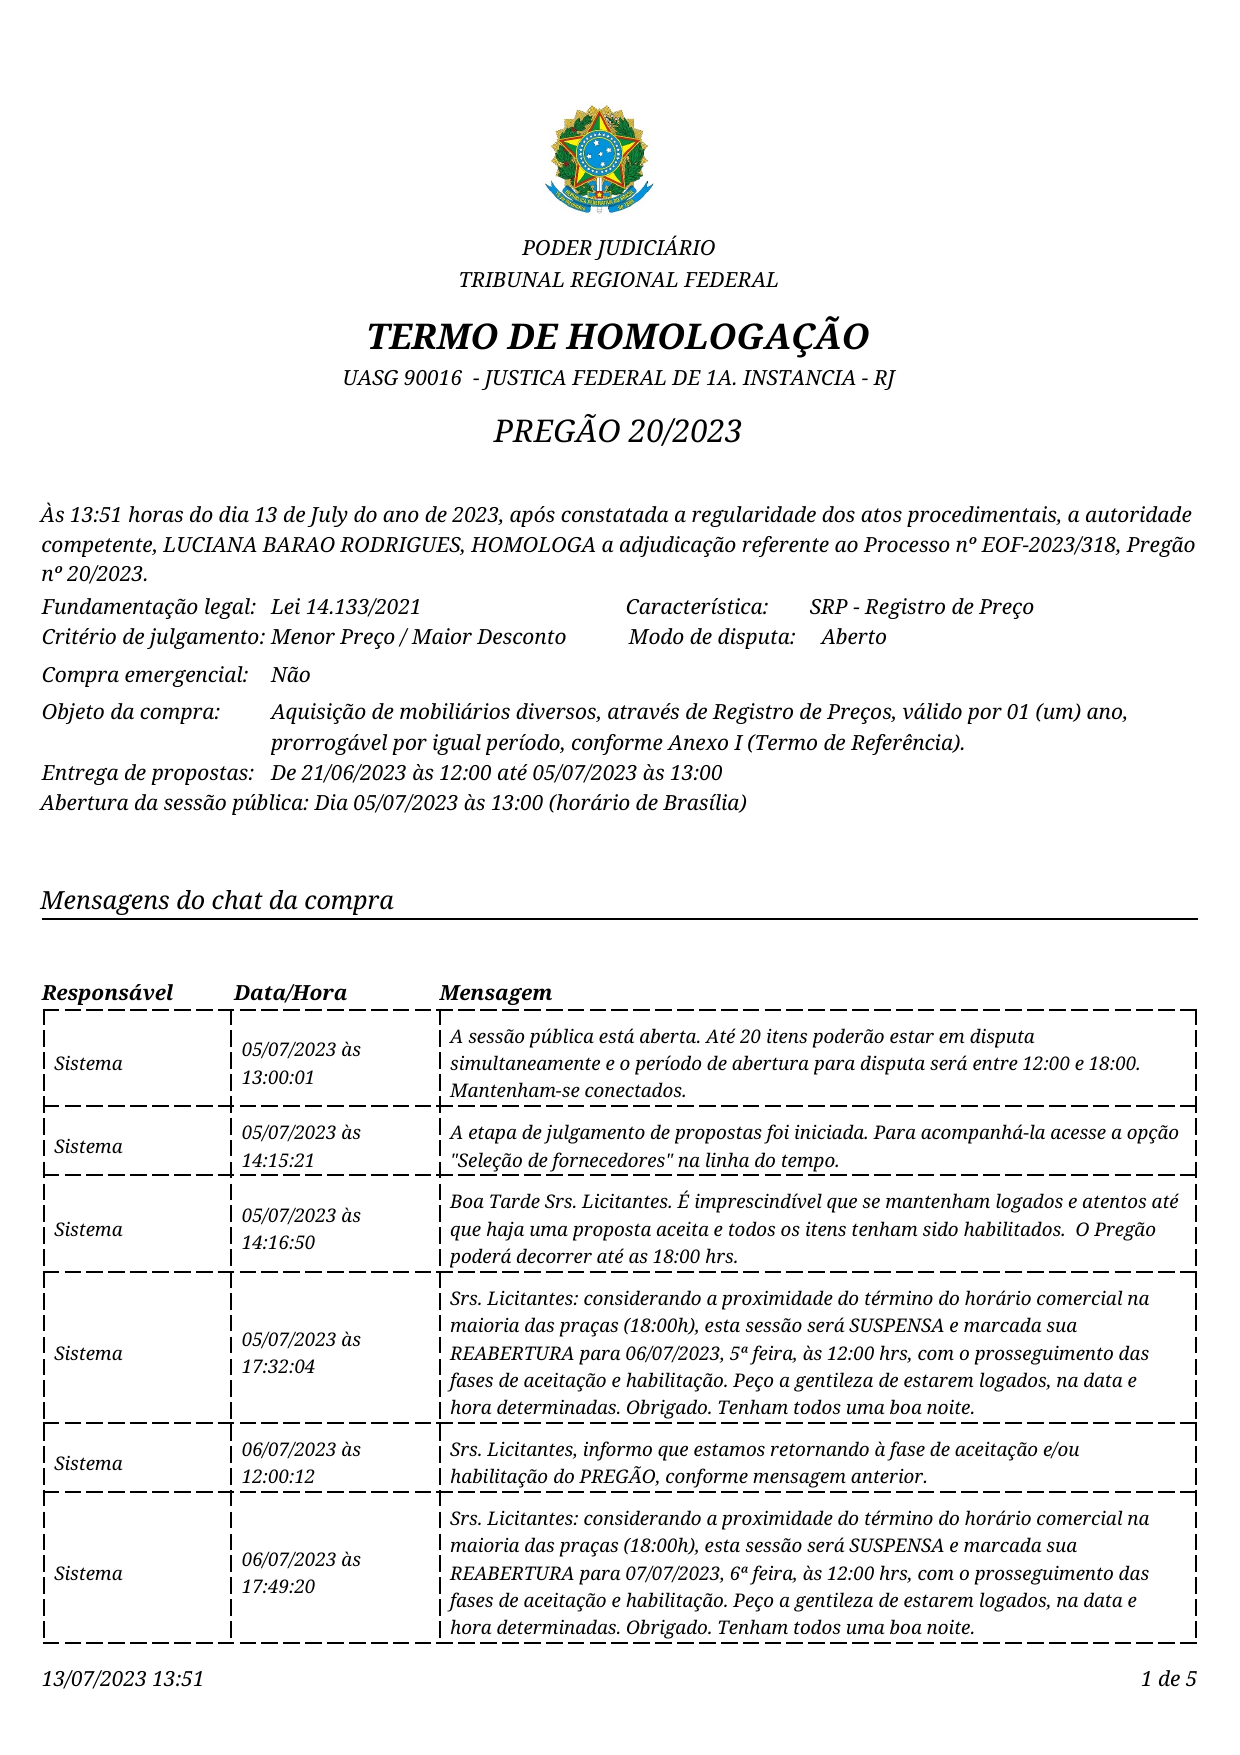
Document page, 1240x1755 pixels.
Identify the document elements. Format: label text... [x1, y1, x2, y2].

text Abertura da sessão pública: Dia 05/07/2023 às 13:00 (horário de Brasília) [40, 788, 1199, 817]
table_cell 06/07/2023 às 17:49:20 [231, 1491, 439, 1642]
table_header Sistema [44, 1009, 231, 1105]
table_cell 05/07/2023 às 14:16:50 [231, 1174, 439, 1271]
table_cell Critério de julgamento: [42, 622, 271, 660]
table_header A sessão pública está aberta. Até 20 itens poderão estar em disputa simultaneamente e o período de abertura para disputa será entre 12:00 e 18:00. Mantenham-se conectados. [440, 1009, 1196, 1105]
text TRIBUNAL REGIONAL FEDERAL [42, 265, 1198, 294]
table_header 05/07/2023 às 13:00:01 [231, 1009, 439, 1105]
table_cell Menor Preço / Maior Desconto Modo de disputa: Aberto [271, 622, 1178, 660]
table_cell Sistema [44, 1105, 231, 1174]
table_cell Sistema [44, 1491, 231, 1642]
table_cell Srs. Licitantes: considerando a proximidade do término do horário comercial na maioria das praças (18:00h), esta sessão será SUSPENSA e marcada sua REABERTURA para 06/07/2023, 5ª feira, às 12:00 hrs, com o prosseguimento das fases de aceitação e habilitação. Peço a gentileza de estarem logados, na data e hora determinadas. Obrigado. Tenham todos uma boa noite. [440, 1271, 1196, 1422]
text Às 13:51 horas do dia 13 de July do ano de 2023, após constatada a regularidade dos atos procedimentais, a autoridade competente, LUCIANA BARAO RODRIGUES, HOMOLOGA a adjudicação referente ao Processo nº EOF-2023/318, Pregão nº 20/2023. [40, 500, 1199, 588]
text UASG 90016 - JUSTICA FEDERAL DE 1A. INSTANCIA - RJ [42, 363, 1198, 391]
table_cell Objeto da compra: [42, 697, 271, 758]
table_header Fundamentação legal: [42, 592, 271, 622]
table_cell A etapa de julgamento de propostas foi iniciada. Para acompanhá-la acesse a opção "Seleção de fornecedores" na linha do tempo. [440, 1105, 1196, 1174]
table_cell Srs. Licitantes: considerando a proximidade do término do horário comercial na maioria das praças (18:00h), esta sessão será SUSPENSA e marcada sua REABERTURA para 07/07/2023, 6ª feira, às 12:00 hrs, com o prosseguimento das fases de aceitação e habilitação. Peço a gentileza de estarem logados, na data e hora determinadas. Obrigado. Tenham todos uma boa noite. [440, 1491, 1196, 1642]
text Mensagens do chat da compra [40, 883, 1199, 917]
text Responsável Data/Hora Mensagem [42, 978, 1199, 1006]
text PODER JUDICIÁRIO [42, 233, 1198, 261]
table_cell Sistema [44, 1271, 231, 1422]
subtitle PREGÃO 20/2023 [42, 409, 1198, 452]
table_cell De 21/06/2023 às 12:00 até 05/07/2023 às 13:00 [271, 758, 1178, 788]
table_cell Não [271, 660, 1178, 697]
subtitle TERMO DE HOMOLOGAÇÃO [42, 311, 1198, 360]
table_header Lei 14.133/2021 Característica: SRP - Registro de Preço [271, 592, 1178, 622]
table_cell Sistema [44, 1422, 231, 1491]
table_cell 05/07/2023 às 17:32:04 [231, 1271, 439, 1422]
table_cell Boa Tarde Srs. Licitantes. É imprescindível que se mantenham logados e atentos até que haja uma proposta aceita e todos os itens tenham sido habilitados. O Pregão poderá decorrer até as 18:00 hrs. [440, 1174, 1196, 1271]
table_cell 06/07/2023 às 12:00:12 [231, 1422, 439, 1491]
table_cell Compra emergencial: [42, 660, 271, 697]
table_cell Sistema [44, 1174, 231, 1271]
table_cell Aquisição de mobiliários diversos, através de Registro de Preços, válido por 01 (um) ano, prorrogável por igual período, conforme Anexo I (Termo de Referência). [271, 697, 1178, 758]
table_cell Srs. Licitantes, informo que estamos retornando à fase de aceitação e/ou habilitação do PREGÃO, conforme mensagem anterior. [440, 1422, 1196, 1491]
table_cell Entrega de propostas: [42, 758, 271, 788]
table_cell 05/07/2023 às 14:15:21 [231, 1105, 439, 1174]
